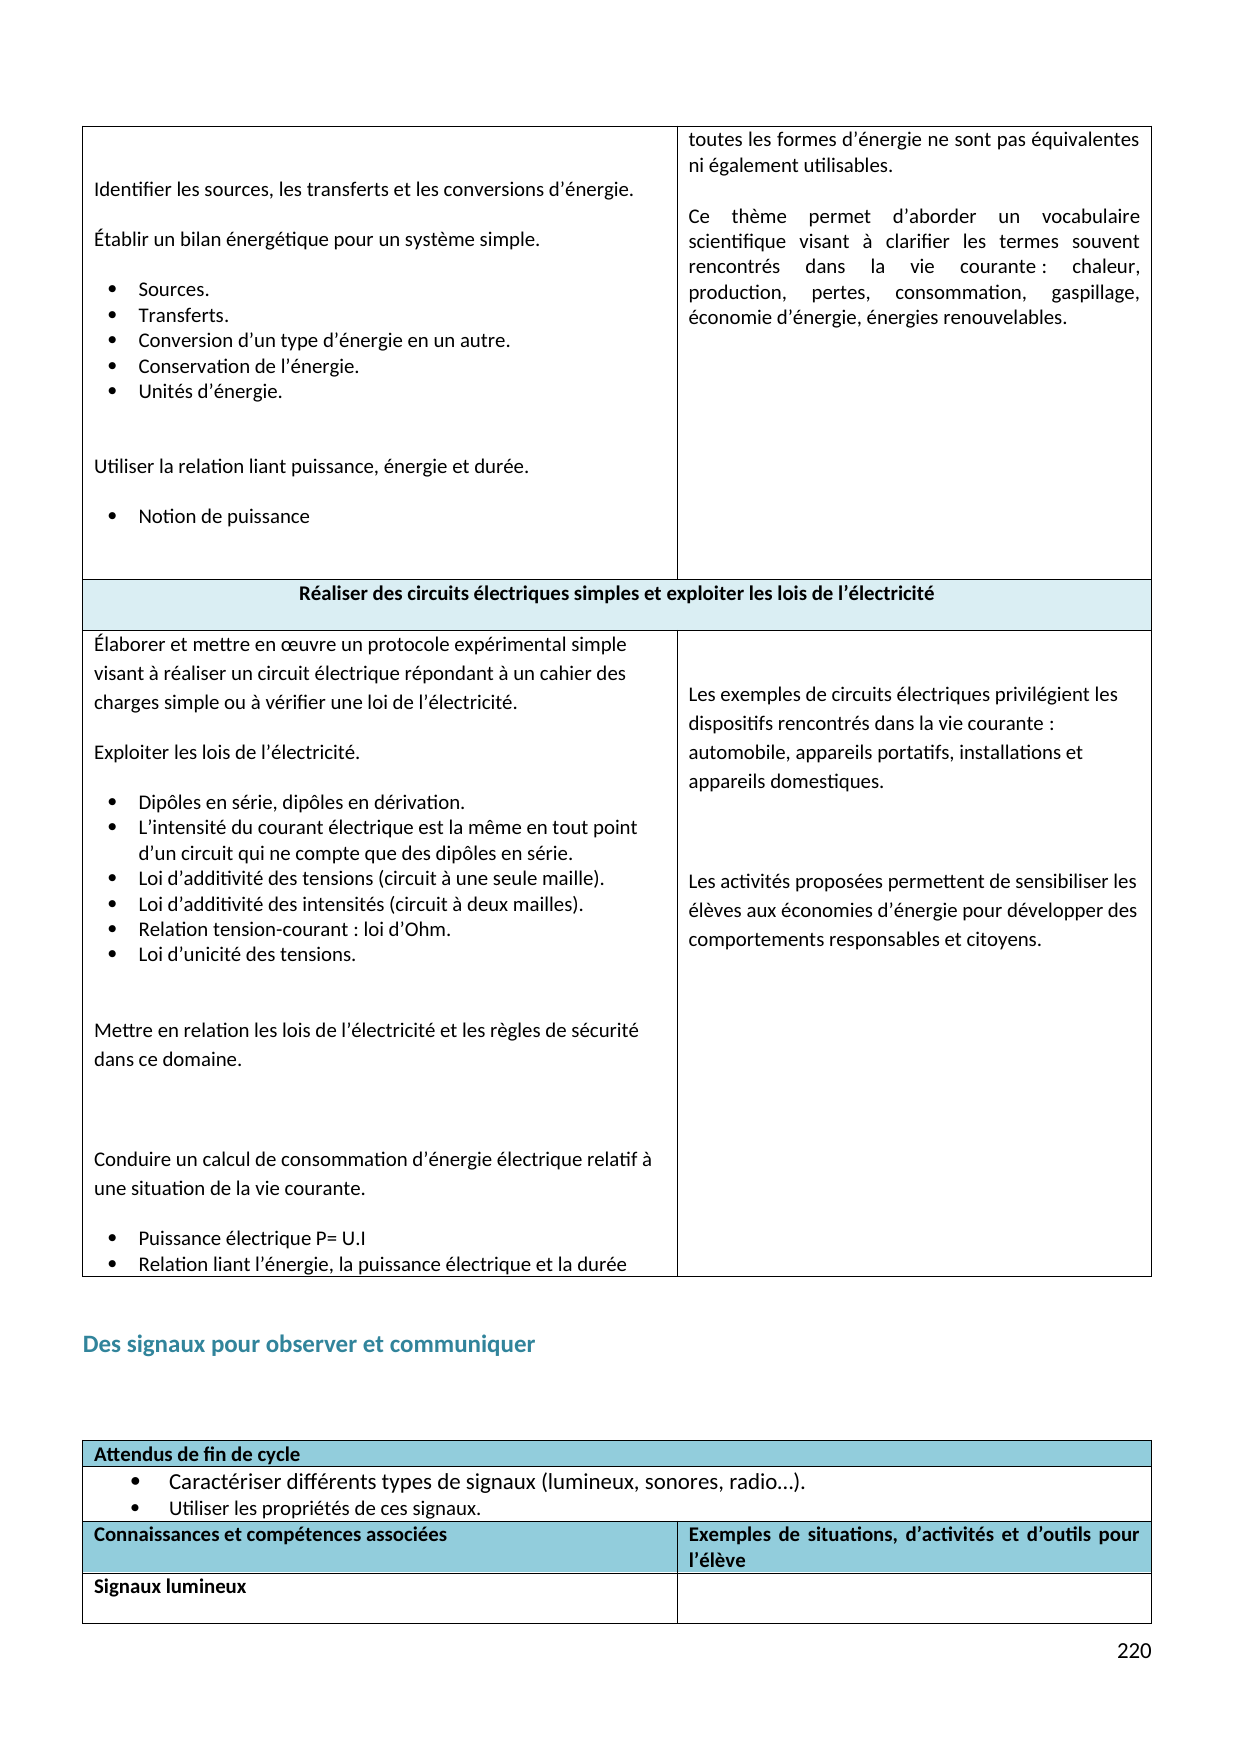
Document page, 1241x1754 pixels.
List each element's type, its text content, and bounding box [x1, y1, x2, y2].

table_cell Identifier les sources, les transferts et les conversions d’énergie. Établir un bilan énergétique pour un système simple. Sources. Transferts. Conversion d’un type d’énergie en un autre. Conservation de l’énergie. Unités d’énergie. Utiliser la relation liant puissance, énergie et durée. Notion de puissance [83, 127, 677, 579]
table_cell toutes les formes d’énergie ne sont pas équivalentes ni également utilisables. Ce thème permet d’aborder un vocabulaire scientifique visant à clarifier les termes souvent rencontrés dans la vie courante : chaleur, production, pertes, consommation, gaspillage, économie d’énergie, énergies renouvelables. [678, 127, 1151, 579]
table_cell Élaborer et mettre en œuvre un protocole expérimental simple visant à réaliser un circuit électrique répondant à un cahier des charges simple ou à vérifier une loi de l’électricité. Exploiter les lois de l’électricité. Dipôles en série, dipôles en dérivation. L’intensité du courant électrique est la même en tout point d’un circuit qui ne compte que des dipôles en série. Loi d’additivité des tensions (circuit à une seule maille). Loi d’additivité des intensités (circuit à deux mailles). Relation tension-courant : loi d’Ohm. Loi d’unicité des tensions. Mettre en relation les lois de l’électricité et les règles de sécurité dans ce domaine. Conduire un calcul de consommation d’énergie électrique relatif à une situation de la vie courante. Puissance électrique P= U.I Relation liant l’énergie, la puissance électrique et la durée [83, 631, 677, 1276]
table_cell Caractériser différents types de signaux (lumineux, sonores, radio…). Utiliser les propriétés de ces signaux. [83, 1467, 1151, 1521]
table_cell Exemples de situations, d’activités et d’outils pour l’élève [678, 1522, 1151, 1572]
table_header Attendus de fin de cycle [83, 1441, 1151, 1466]
table_cell Signaux lumineux [83, 1574, 677, 1623]
table_cell [678, 1574, 1151, 1623]
text Des signaux pour observer et communiquer [83, 1328, 1152, 1358]
table_cell Les exemples de circuits électriques privilégient les dispositifs rencontrés dans la vie courante : automobile, appareils portatifs, installations et appareils domestiques. Les activités proposées permettent de sensibiliser les élèves aux économies d’énergie pour développer des comportements responsables et citoyens. [678, 631, 1151, 1276]
table_cell Réaliser des circuits électriques simples et exploiter les lois de l’électricité [83, 580, 1151, 630]
table_cell Connaissances et compétences associées [83, 1522, 677, 1572]
